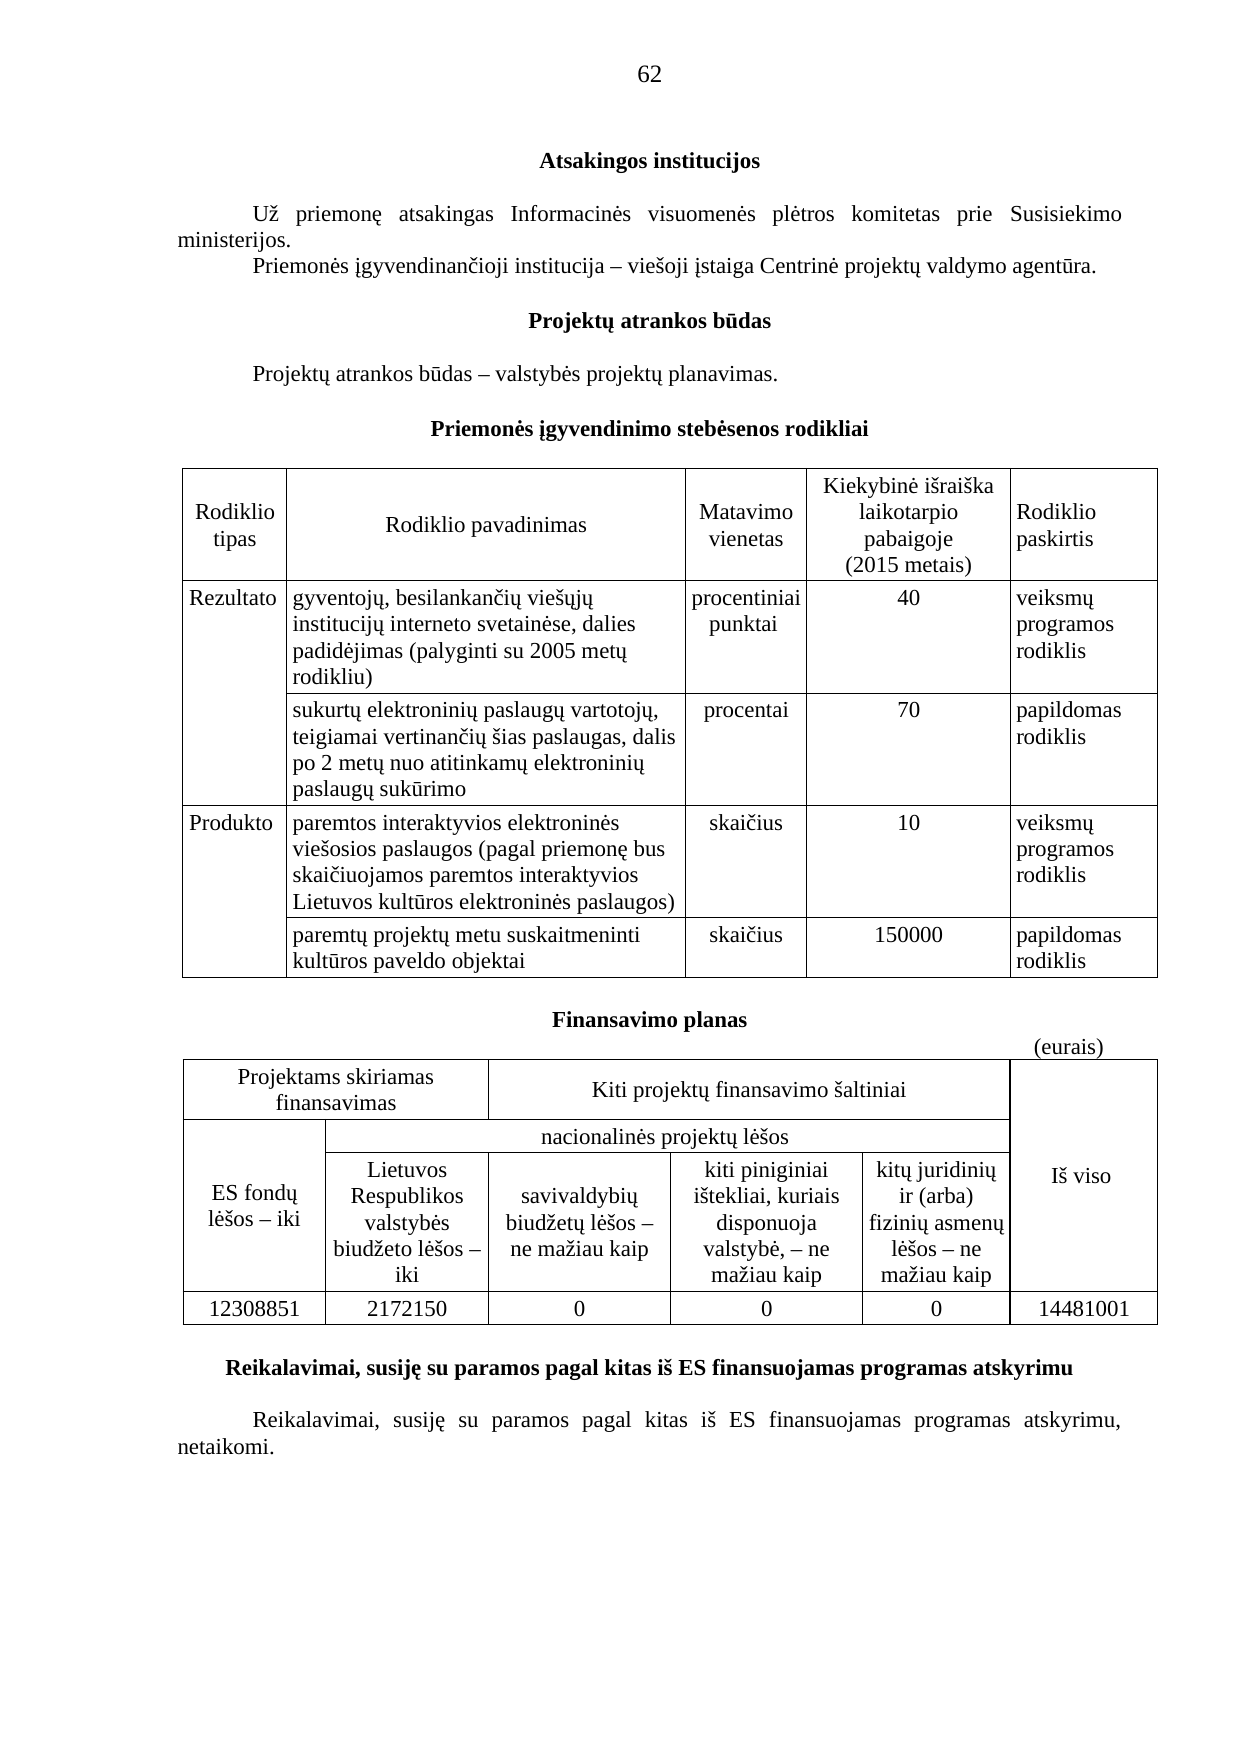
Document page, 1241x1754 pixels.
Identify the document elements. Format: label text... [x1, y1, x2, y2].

table_cell veiksmų programos rodiklis [1011, 581, 1157, 692]
text Projektų atrankos būdas – valstybės projektų planavimas. [177, 360, 1122, 386]
table_cell Rezultato [183, 581, 286, 805]
text Atsakingos institucijos [177, 147, 1122, 173]
text Reikalavimai, susiję su paramos pagal kitas iš ES finansuojamas programas atskyrimu [177, 1354, 1122, 1380]
table_cell ES fondų lėšos – iki [184, 1120, 325, 1291]
table_cell Lietuvos Respublikos valstybės biudžeto lėšos – iki [326, 1153, 488, 1291]
table_header Kiekybinė išraiška laikotarpio pabaigoje (2015 metais) [807, 469, 1010, 580]
text Už priemonę atsakingas Informacinės visuomenės plėtros komitetas prie Susisiekimo ministerijos. [177, 199, 1122, 252]
table_cell procentai [686, 694, 806, 805]
table_cell paremtų projektų metu suskaitmeninti kultūros paveldo objektai [287, 918, 685, 977]
table_cell 12308851 [184, 1292, 325, 1324]
text Priemonės įgyvendinimo stebėsenos rodikliai [177, 415, 1122, 442]
table_header Iš viso [1011, 1060, 1157, 1291]
text Priemonės įgyvendinančioji institucija – viešoji įstaiga Centrinė projektų valdymo agentūra. [177, 252, 1122, 279]
table_cell skaičius [686, 806, 806, 917]
table_header Matavimo vienetas [686, 469, 806, 580]
text Reikalavimai, susiję su paramos pagal kitas iš ES finansuojamas programas atskyrimu, netaikomi. [177, 1406, 1122, 1459]
table_cell kiti piniginiai ištekliai, kuriais disponuoja valstybė, – ne mažiau kaip [671, 1153, 862, 1291]
table_cell skaičius [686, 918, 806, 977]
text Finansavimo planas [177, 1006, 1122, 1033]
table_cell kitų juridinių ir (arba) fizinių asmenų lėšos – ne mažiau kaip [863, 1153, 1009, 1291]
table_cell gyventojų, besilankančių viešųjų institucijų interneto svetainėse, dalies padidėjimas (palyginti su 2005 metų rodikliu) [287, 581, 685, 692]
table_cell papildomas rodiklis [1011, 918, 1157, 977]
table_header Rodiklio pavadinimas [287, 469, 685, 580]
table_cell 0 [863, 1292, 1009, 1324]
table_cell 70 [807, 694, 1010, 805]
table_cell veiksmų programos rodiklis [1011, 806, 1157, 917]
table_cell paremtos interaktyvios elektroninės viešosios paslaugos (pagal priemonę bus skaičiuojamos paremtos interaktyvios Lietuvos kultūros elektroninės paslaugos) [287, 806, 685, 917]
table_cell 10 [807, 806, 1010, 917]
table_cell Produkto [183, 806, 286, 977]
table_cell 0 [489, 1292, 670, 1324]
table_header Kiti projektų finansavimo šaltiniai [489, 1060, 1009, 1119]
table_cell savivaldybių biudžetų lėšos – ne mažiau kaip [489, 1153, 670, 1291]
table_cell nacionalinės projektų lėšos [326, 1120, 1009, 1152]
table_cell 40 [807, 581, 1010, 692]
table_header Rodiklio tipas [183, 469, 286, 580]
table_cell 14481001 [1011, 1292, 1157, 1324]
table_cell 0 [671, 1292, 862, 1324]
table_cell sukurtų elektroninių paslaugų vartotojų, teigiamai vertinančių šias paslaugas, dalis po 2 metų nuo atitinkamų elektroninių paslaugų sukūrimo [287, 694, 685, 805]
table_cell 150000 [807, 918, 1010, 977]
text (eurais) [177, 1033, 1122, 1059]
table_header Rodiklio paskirtis [1011, 469, 1157, 580]
table_cell papildomas rodiklis [1011, 694, 1157, 805]
table_cell procentiniai punktai [686, 581, 806, 692]
text Projektų atrankos būdas [177, 307, 1122, 334]
table_header Projektams skiriamas finansavimas [184, 1060, 488, 1119]
table_cell 2172150 [326, 1292, 488, 1324]
